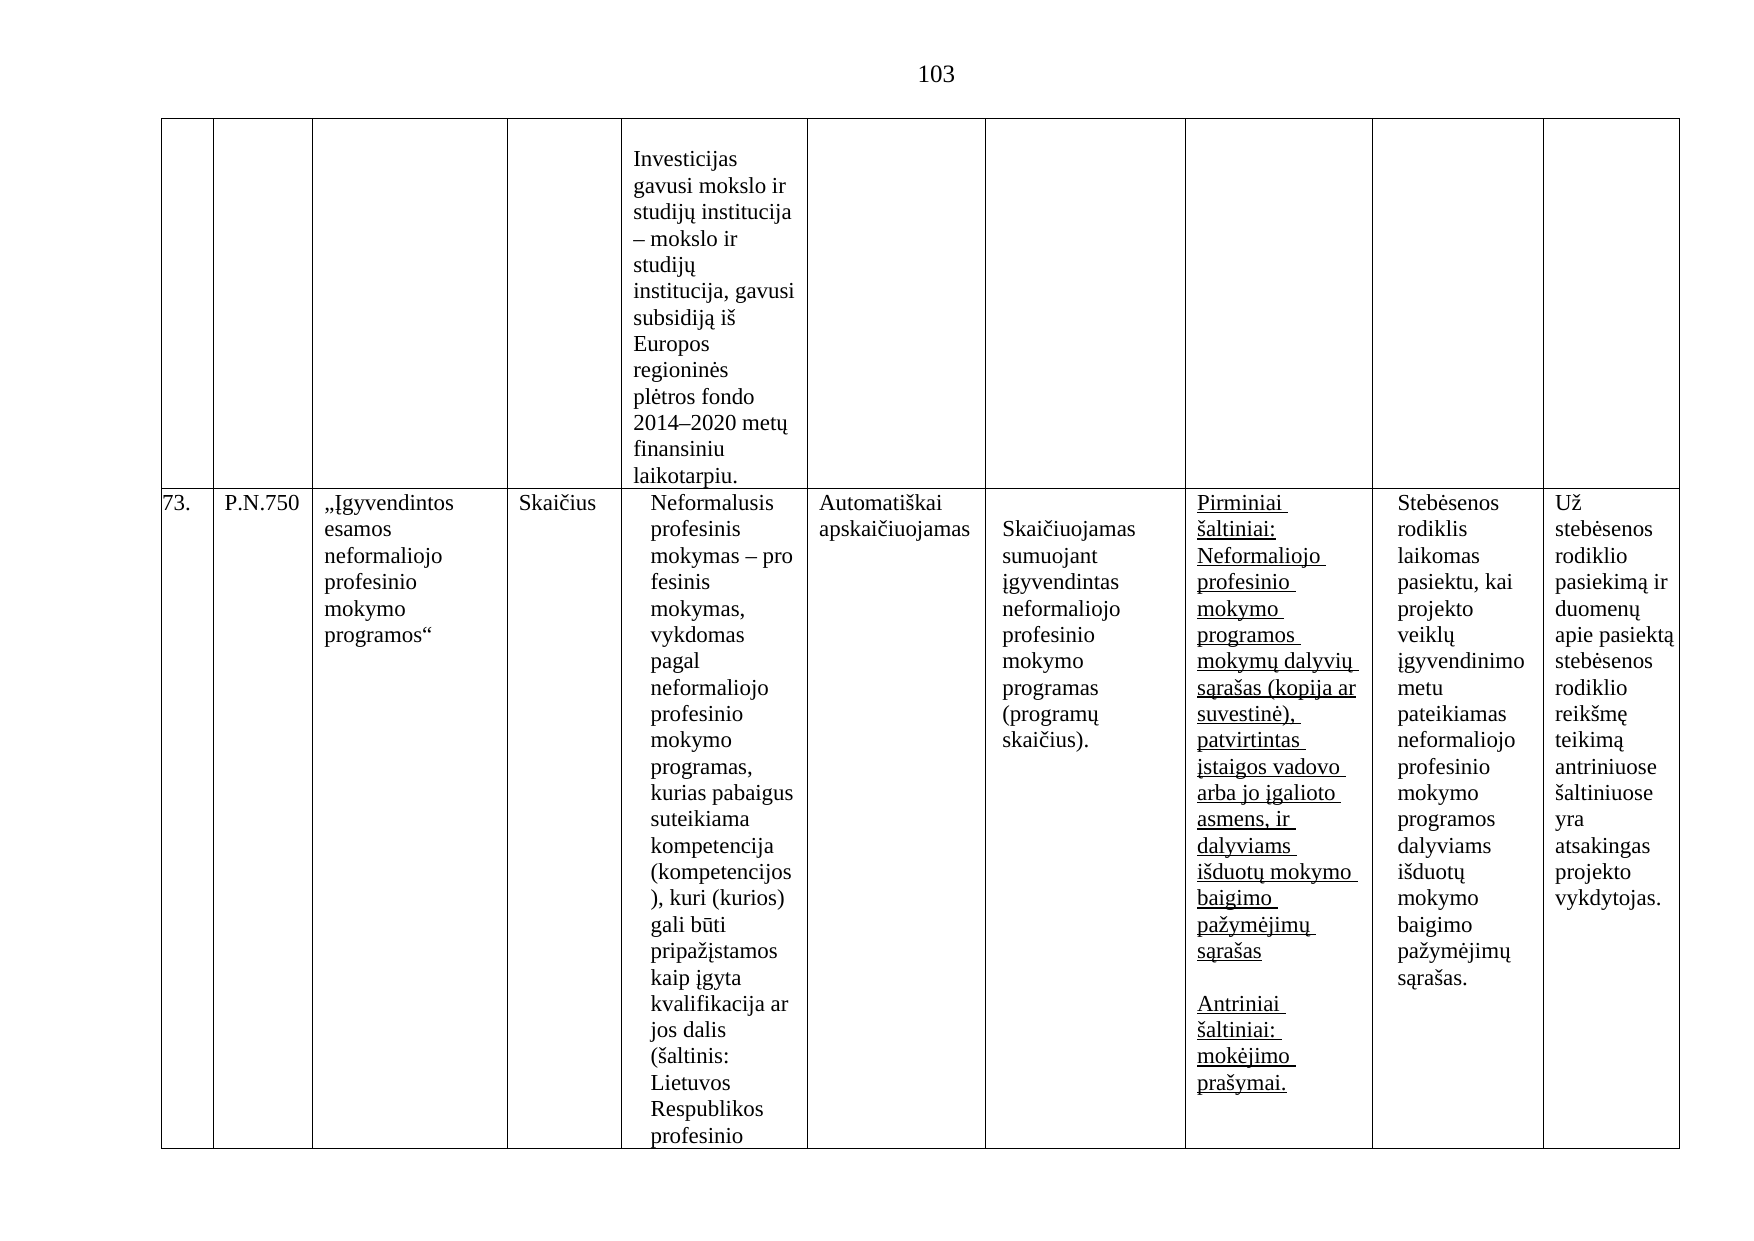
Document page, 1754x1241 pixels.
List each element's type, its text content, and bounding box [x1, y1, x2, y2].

table_cell Neformalusis profesinis mokymas – profesinis mokymas, vykdomas pagal neformaliojo profesinio mokymo programas, kurias pabaigus suteikiama kompetencija (kompetencijos), kuri (kurios) gali būti pripažįstamos kaip įgyta kvalifikacija ar jos dalis (šaltinis: Lietuvos Respublikos profesinio [622, 489, 807, 1148]
table_cell [162, 119, 213, 488]
table_cell [1373, 119, 1543, 488]
table_cell [313, 119, 507, 488]
table_cell P.N.750 [214, 489, 312, 1148]
table_cell [1544, 119, 1679, 488]
table_cell [808, 119, 985, 488]
table_cell „Įgyvendintos esamos neformaliojo profesinio mokymo programos“ [313, 489, 507, 1148]
table_cell [214, 119, 312, 488]
table_cell Skaičiuojamas sumuojant įgyvendintas neformaliojo profesinio mokymo programas (programų skaičius). [986, 489, 1185, 1148]
table_cell [986, 119, 1185, 488]
table_cell Skaičius [508, 489, 621, 1148]
table_cell [508, 119, 621, 488]
table_cell Už stebėsenos rodiklio pasiekimą ir duomenų apie pasiektą stebėsenos rodiklio reikšmę teikimą antriniuose šaltiniuose yra atsakingas projekto vykdytojas. [1544, 489, 1679, 1148]
table_cell Stebėsenos rodiklis laikomas pasiektu, kai projekto veiklų įgyvendinimo metu pateikiamas neformaliojo profesinio mokymo programos dalyviams išduotų mokymo baigimo pažymėjimų sąrašas. [1373, 489, 1543, 1148]
table_cell Automatiškai apskaičiuojamas [808, 489, 985, 1148]
table_cell Pirminiai šaltiniai: Neformaliojo profesinio mokymo programos mokymų dalyvių sąrašas (kopija ar suvestinė), patvirtintas įstaigos vadovo arba jo įgalioto asmens, ir dalyviams išduotų mokymo baigimo pažymėjimų sąrašas Antriniai šaltiniai: mokėjimo prašymai. [1186, 489, 1372, 1148]
table_cell [1186, 119, 1372, 488]
table_cell 73. [162, 489, 213, 1148]
table_cell Investicijas gavusi mokslo ir studijų institucija – mokslo ir studijų institucija, gavusi subsidiją iš Europos regioninės plėtros fondo 2014–2020 metų finansiniu laikotarpiu. [622, 119, 807, 488]
